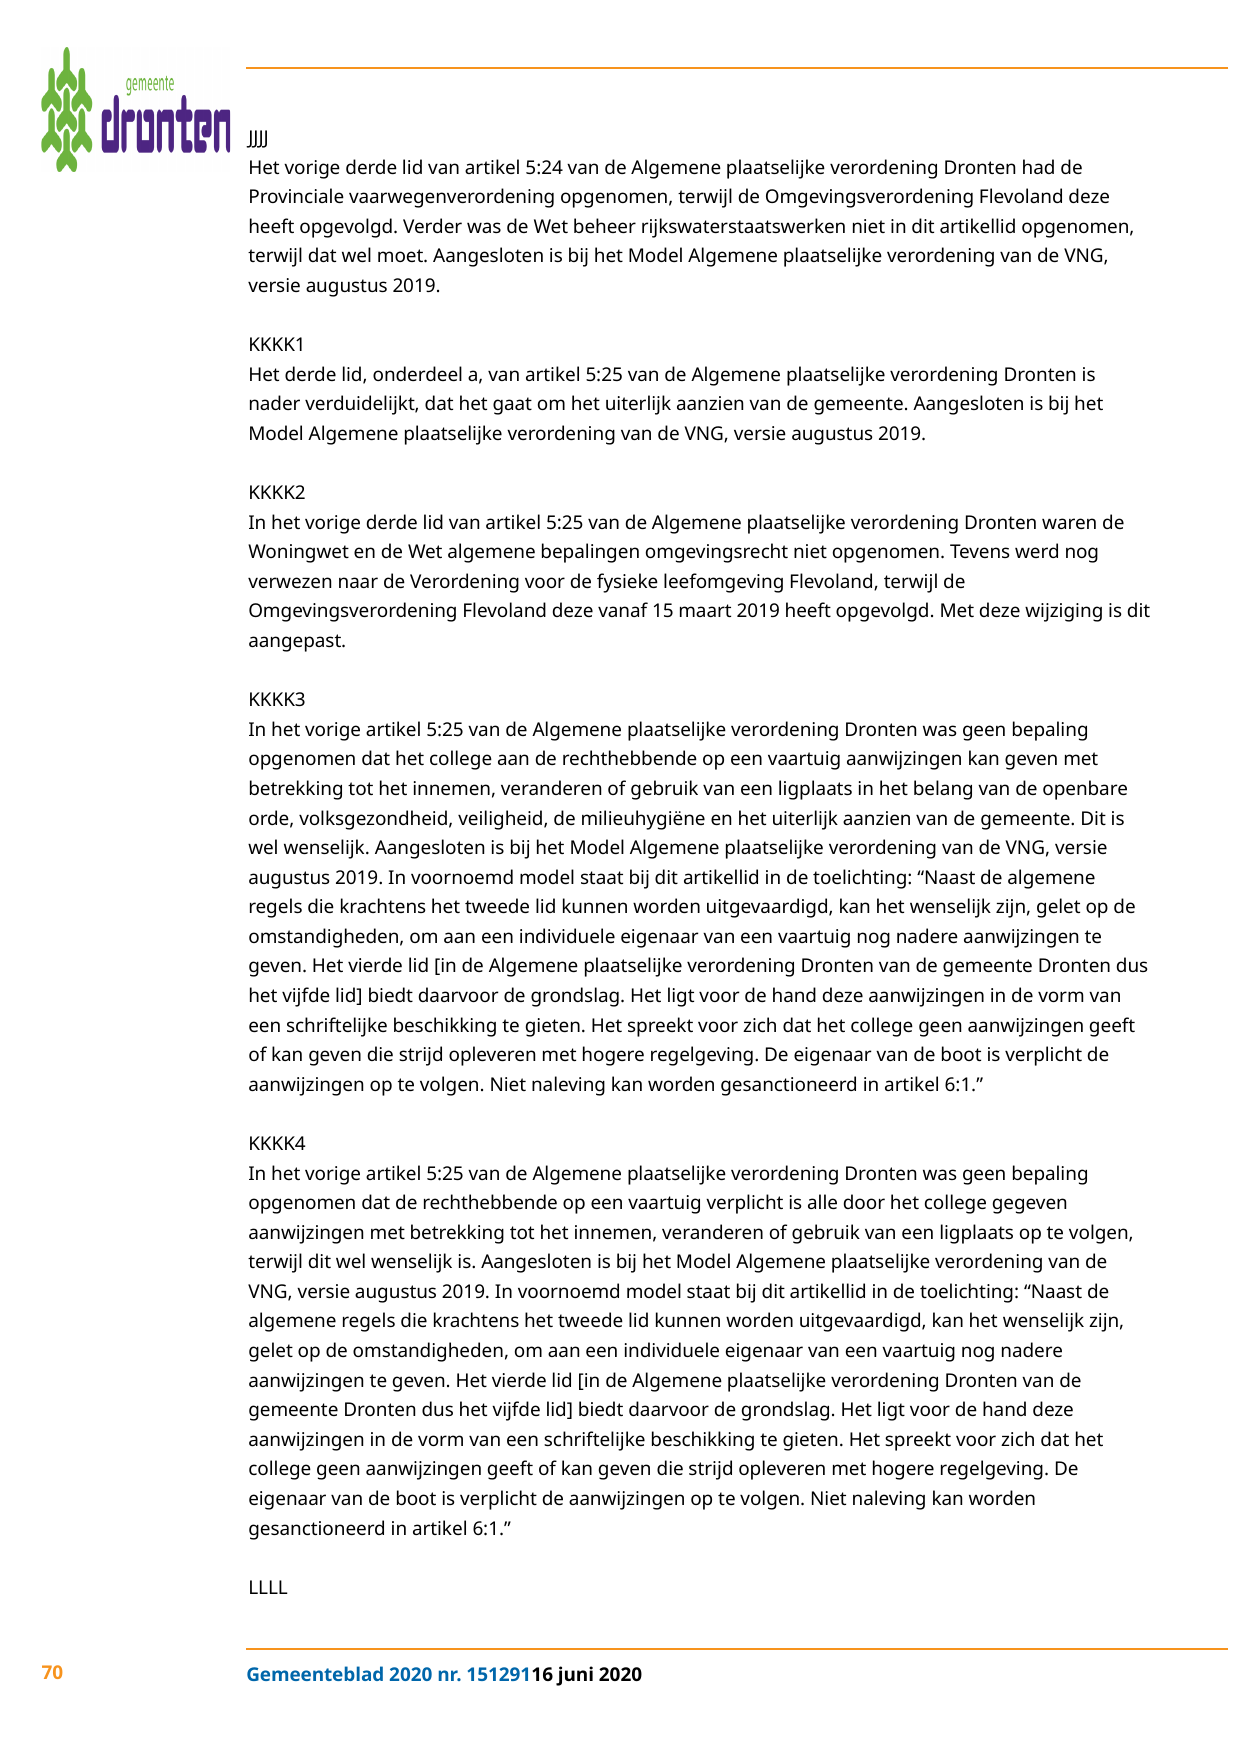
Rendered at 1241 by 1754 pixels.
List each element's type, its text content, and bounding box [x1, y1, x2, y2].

text JJJJ [248, 124, 1152, 150]
text In het vorige artikel 5:25 van de Algemene plaatselijke verordening Dronten was geen bepaling [248, 716, 1152, 742]
text In het vorige artikel 5:25 van de Algemene plaatselijke verordening Dronten was geen bepaling [248, 1160, 1152, 1186]
text KKKK4 [248, 1130, 1152, 1156]
text opgenomen dat het college aan de rechthebbende op een vaartuig aanwijzingen kan geven met betrekking tot het innemen, veranderen of gebruik van een ligplaats in het belang van de openbare orde, volksgezondheid, veiligheid, de milieuhygiëne en het uiterlijk aanzien van de gemeente. Dit is wel wenselijk. Aangesloten is bij het Model Algemene plaatselijke verordening van de VNG, versie augustus 2019. In voornoemd model staat bij dit artikellid in de toelichting: “Naast de algemene regels die krachtens het tweede lid kunnen worden uitgevaardigd, kan het wenselijk zijn, gelet op de omstandigheden, om aan een individuele eigenaar van een vaartuig nog nadere aanwijzingen te geven. Het vierde lid [in de Algemene plaatselijke verordening Dronten van de gemeente Dronten dus het vijfde lid] biedt daarvoor de grondslag. Het ligt voor de hand deze aanwijzingen in de vorm van een schriftelijke beschikking te gieten. Het spreekt voor zich dat het college geen aanwijzingen geeft of kan geven die strijd opleveren met hogere regelgeving. De eigenaar van de boot is verplicht de aanwijzingen op te volgen. Niet naleving kan worden gesanctioneerd in artikel 6:1.” [248, 746, 1152, 1097]
text KKKK2 [248, 479, 1152, 505]
text Het vorige derde lid van artikel 5:24 van de Algemene plaatselijke verordening Dronten had de Provinciale vaarwegenverordening opgenomen, terwijl de Omgevingsverordening Flevoland deze heeft opgevolgd. Verder was de Wet beheer rijkswaterstaatswerken niet in dit artikellid opgenomen, terwijl dat wel moet. Aangesloten is bij het Model Algemene plaatselijke verordening van de VNG, versie augustus 2019. [248, 154, 1152, 298]
text Het derde lid, onderdeel a, van artikel 5:25 van de Algemene plaatselijke verordening Dronten is nader verduidelijkt, dat het gaat om het uiterlijk aanzien van de gemeente. Aangesloten is bij het Model Algemene plaatselijke verordening van de VNG, versie augustus 2019. [248, 361, 1152, 446]
text In het vorige derde lid van artikel 5:25 van de Algemene plaatselijke verordening Dronten waren de Woningwet en de Wet algemene bepalingen omgevingsrecht niet opgenomen. Tevens werd nog verwezen naar de Verordening voor de fysieke leefomgeving Flevoland, terwijl de Omgevingsverordening Flevoland deze vanaf 15 maart 2019 heeft opgevolgd. Met deze wijziging is dit aangepast. [248, 509, 1152, 653]
text opgenomen dat de rechthebbende op een vaartuig verplicht is alle door het college gegeven aanwijzingen met betrekking tot het innemen, veranderen of gebruik van een ligplaats op te volgen, terwijl dit wel wenselijk is. Aangesloten is bij het Model Algemene plaatselijke verordening van de VNG, versie augustus 2019. In voornoemd model staat bij dit artikellid in de toelichting: “Naast de algemene regels die krachtens het tweede lid kunnen worden uitgevaardigd, kan het wenselijk zijn, gelet op de omstandigheden, om aan een individuele eigenaar van een vaartuig nog nadere aanwijzingen te geven. Het vierde lid [in de Algemene plaatselijke verordening Dronten van de gemeente Dronten dus het vijfde lid] biedt daarvoor de grondslag. Het ligt voor de hand deze aanwijzingen in de vorm van een schriftelijke beschikking te gieten. Het spreekt voor zich dat het college geen aanwijzingen geeft of kan geven die strijd opleveren met hogere regelgeving. De eigenaar van de boot is verplicht de aanwijzingen op te volgen. Niet naleving kan worden gesanctioneerd in artikel 6:1.” [248, 1189, 1152, 1541]
text LLLL [248, 1574, 1152, 1600]
text KKKK3 [248, 686, 1152, 712]
text KKKK1 [248, 331, 1152, 357]
picture [41, 47, 231, 172]
